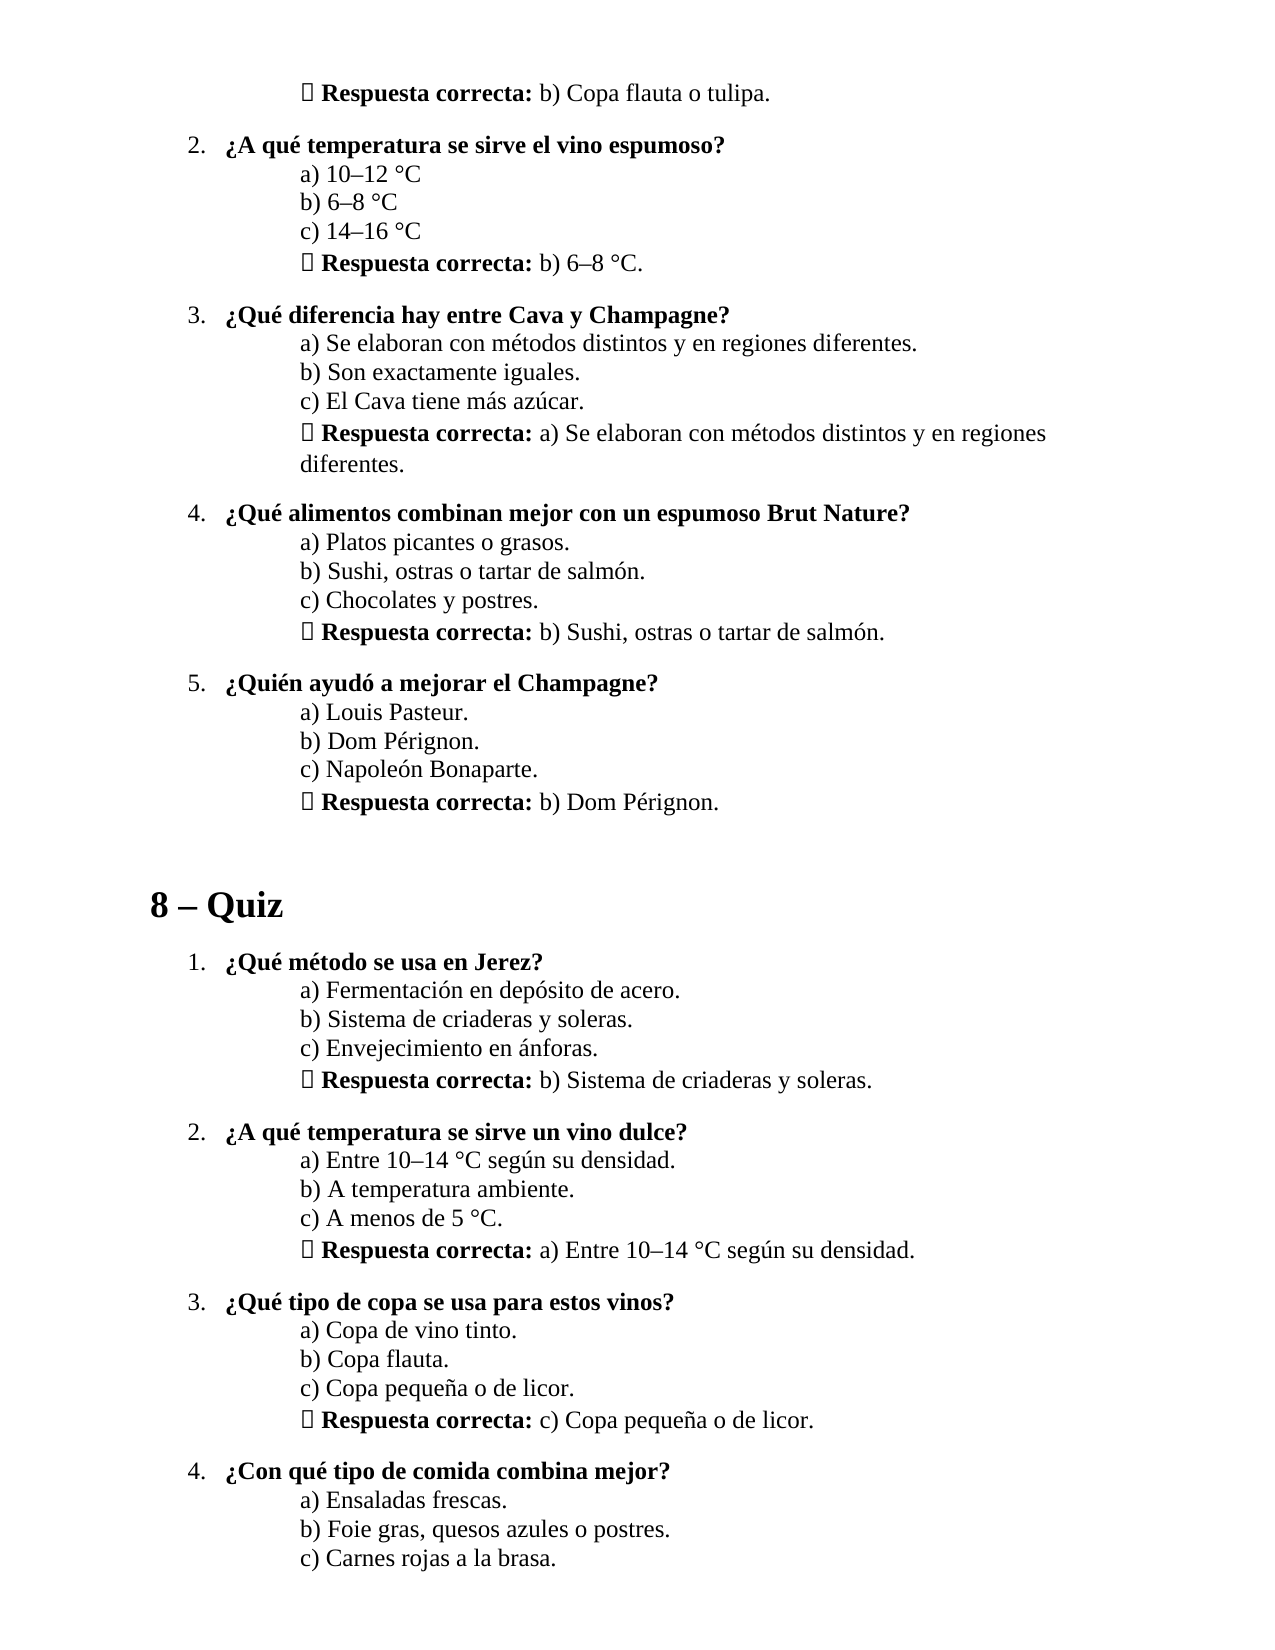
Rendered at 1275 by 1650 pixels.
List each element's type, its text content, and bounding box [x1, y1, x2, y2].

list ¿Qué tipo de copa se usa para estos vinos? a) Copa de vino tinto. b) Copa flauta. c) Copa pequeña o de licor. ✅ Respuesta correcta: c) Copa pequeña o de licor. [187, 1287, 1125, 1436]
list ¿Qué diferencia hay entre Cava y Champagne? a) Se elaboran con métodos distintos y en regiones diferentes. b) Son exactamente iguales. c) El Cava tiene más azúcar. ✅ Respuesta correcta: a) Se elaboran con métodos distintos y en regiones diferentes. [187, 300, 1125, 478]
list ¿Con qué tipo de comida combina mejor? a) Ensaladas frescas. b) Foie gras, quesos azules o postres. c) Carnes rojas a la brasa. [187, 1456, 1125, 1571]
list ¿A qué temperatura se sirve un vino dulce? a) Entre 10–14 °C según su densidad. b) A temperatura ambiente. c) A menos de 5 °C. ✅ Respuesta correcta: a) Entre 10–14 °C según su densidad. [187, 1117, 1125, 1266]
list ¿Quién ayudó a mejorar el Champagne? a) Louis Pasteur. b) Dom Pérignon. c) Napoleón Bonaparte. ✅ Respuesta correcta: b) Dom Pérignon. [187, 668, 1125, 817]
list ¿Qué método se usa en Jerez? a) Fermentación en depósito de acero. b) Sistema de criaderas y soleras. c) Envejecimiento en ánforas. ✅ Respuesta correcta: b) Sistema de criaderas y soleras. [187, 947, 1125, 1096]
list ¿Qué alimentos combinan mejor con un espumoso Brut Nature? a) Platos picantes o grasos. b) Sushi, ostras o tartar de salmón. c) Chocolates y postres. ✅ Respuesta correcta: b) Sushi, ostras o tartar de salmón. [187, 498, 1125, 647]
list ¿A qué temperatura se sirve el vino espumoso? a) 10–12 °C b) 6–8 °C c) 14–16 °C ✅ Respuesta correcta: b) 6–8 °C. [187, 130, 1125, 279]
text 8 – Quiz [150, 883, 1125, 926]
list ✅ Respuesta correcta: b) Copa flauta o tulipa. [187, 75, 1125, 109]
